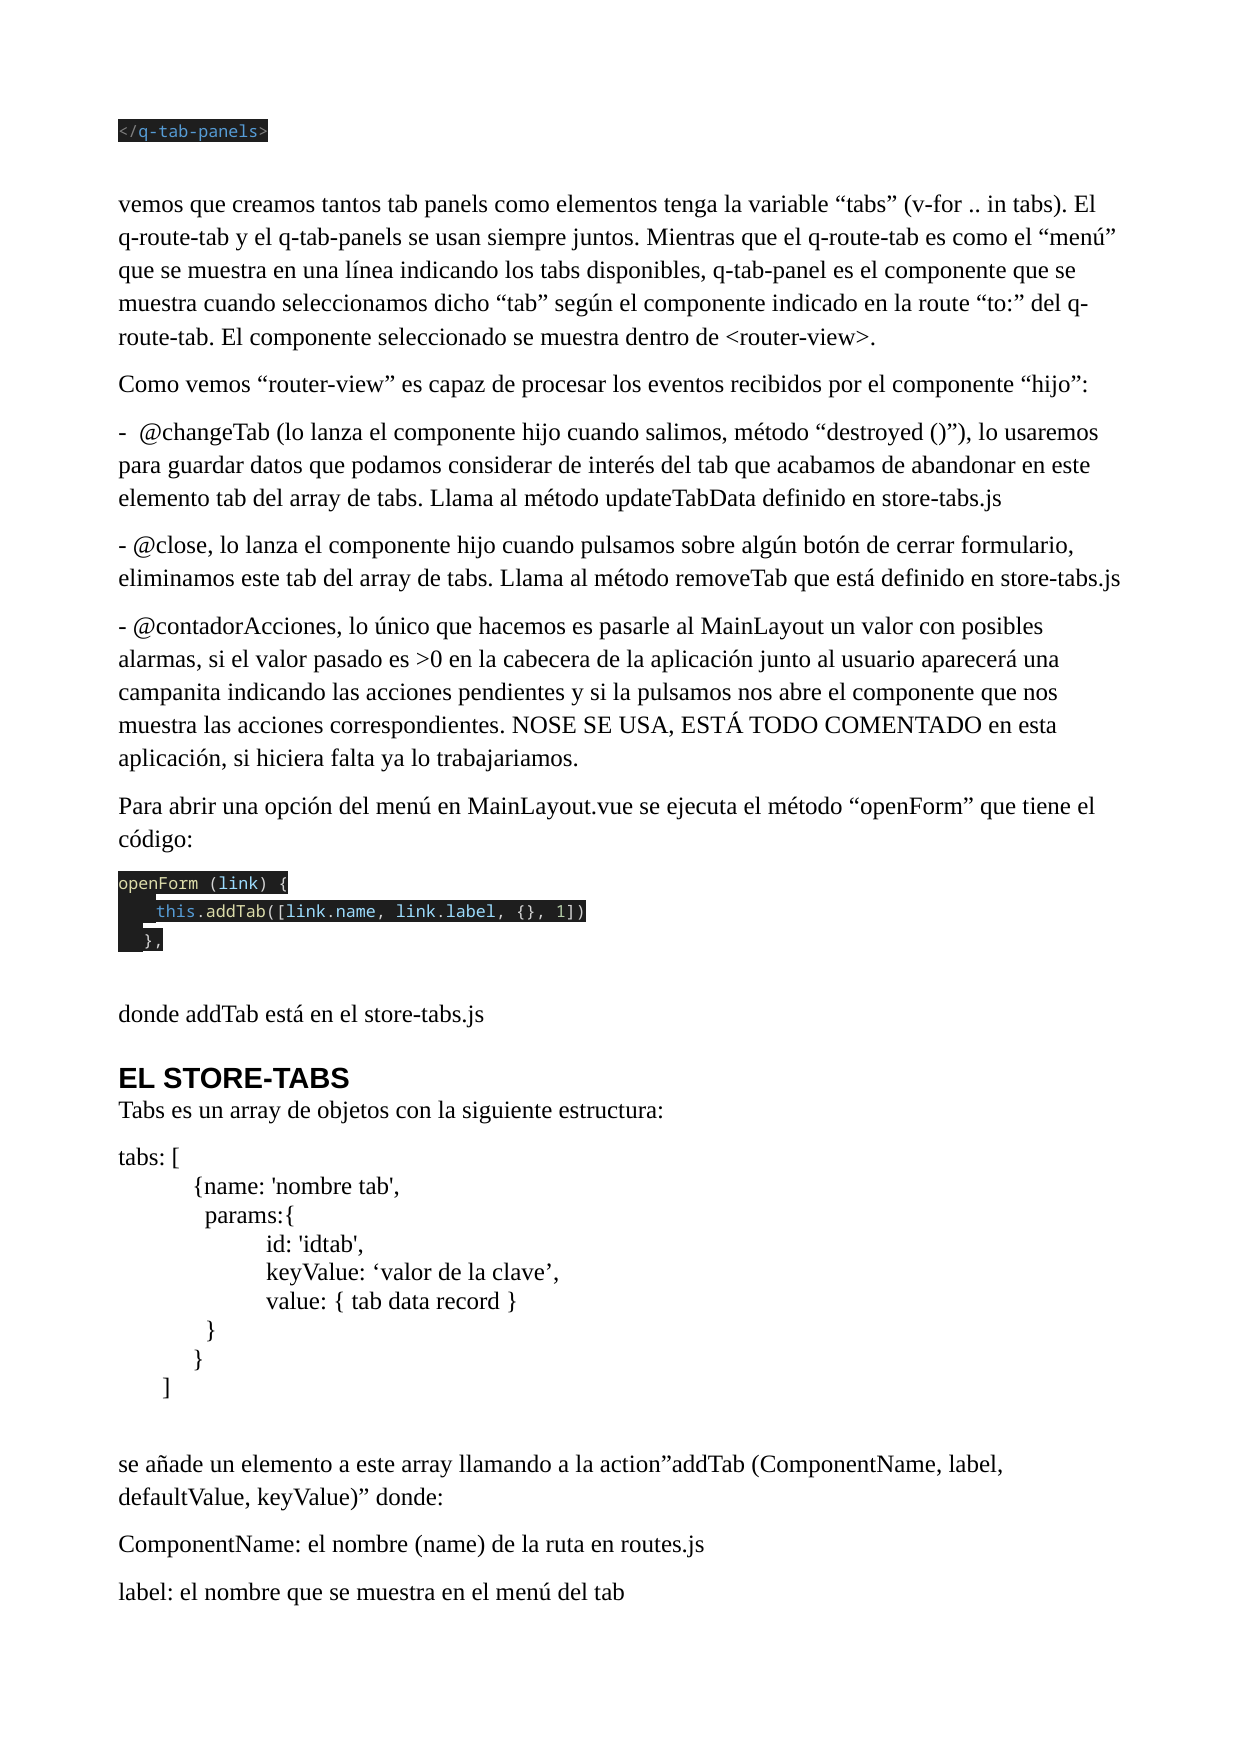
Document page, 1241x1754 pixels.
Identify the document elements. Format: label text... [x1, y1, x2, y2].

text this.addTab([link.name, link.label, {}, 1]) [118, 894, 1122, 923]
text se añade un elemento a este array llamando a la action”addTab (ComponentName, label, defaultValue, keyValue)” donde: [118, 1449, 1122, 1511]
text keyValue: ‘valor de la clave’, [118, 1257, 1122, 1286]
text Para abrir una opción del menú en MainLayout.vue se ejecuta el método “openForm” que tiene el código: [118, 791, 1122, 852]
text } [118, 1344, 1122, 1372]
text label: el nombre que se muestra en el menú del tab [118, 1577, 1122, 1606]
text {name: 'nombre tab', [118, 1171, 1122, 1200]
text Tabs es un array de objetos con la siguiente estructura: [118, 1095, 1122, 1124]
text ComponentName: el nombre (name) de la ruta en routes.js [118, 1529, 1122, 1558]
text - @changeTab (lo lanza el componente hijo cuando salimos, método “destroyed ()”), lo usaremos para guardar datos que podamos considerar de interés del tab que acabamos de abandonar en este elemento tab del array de tabs. Llama al método updateTabData definido en store-tabs.js [118, 417, 1122, 512]
text Como vemos “router-view” es capaz de procesar los eventos recibidos por el componente “hijo”: [118, 369, 1122, 398]
text }, [118, 923, 1122, 952]
text value: { tab data record } [118, 1286, 1122, 1315]
text donde addTab está en el store-tabs.js [118, 999, 1122, 1028]
text openForm (link) { [118, 871, 1122, 894]
text </q-tab-panels> [118, 118, 1122, 142]
subtitle EL STORE-TABS [118, 1061, 1122, 1095]
text - @contadorAcciones, lo único que hacemos es pasarle al MainLayout un valor con posibles alarmas, si el valor pasado es >0 en la cabecera de la aplicación junto al usuario aparecerá una campanita indicando las acciones pendientes y si la pulsamos nos abre el componente que nos muestra las acciones correspondientes. NOSE SE USA, ESTÁ TODO COMENTADO en esta aplicación, si hiciera falta ya lo trabajariamos. [118, 611, 1122, 772]
text params:{ [118, 1200, 1122, 1229]
text tabs: [ [118, 1142, 1122, 1171]
text vemos que creamos tantos tab panels como elementos tenga la variable “tabs” (v-for .. in tabs). El q-route-tab y el q-tab-panels se usan siempre juntos. Mientras que el q-route-tab es como el “menú” que se muestra en una línea indicando los tabs disponibles, q-tab-panel es el componente que se muestra cuando seleccionamos dicho “tab” según el componente indicado en la route “to:” del q-route-tab. El componente seleccionado se muestra dentro de <router-view>. [118, 189, 1122, 350]
text } [118, 1315, 1122, 1344]
text id: 'idtab', [118, 1229, 1122, 1257]
text ] [118, 1372, 1122, 1401]
text - @close, lo lanza el componente hijo cuando pulsamos sobre algún botón de cerrar formulario, eliminamos este tab del array de tabs. Llama al método removeTab que está definido en store-tabs.js [118, 530, 1122, 592]
